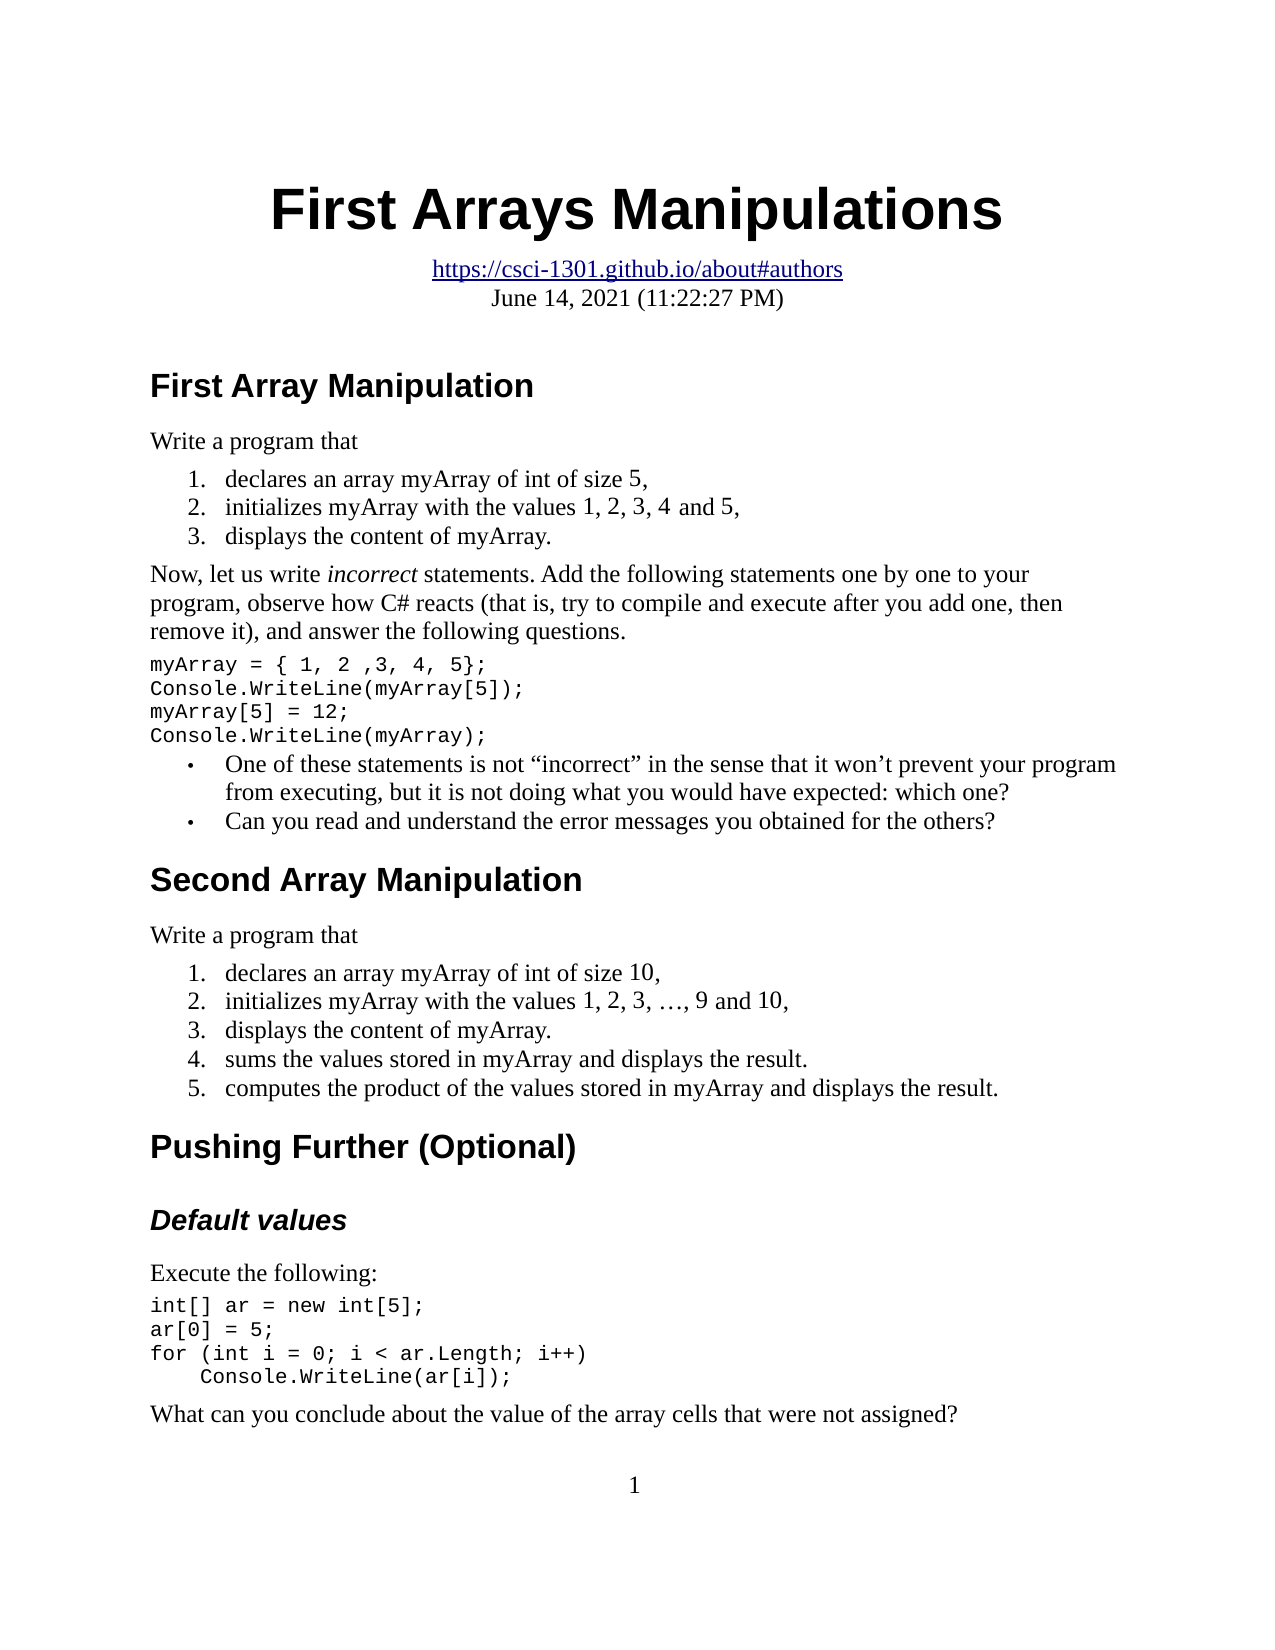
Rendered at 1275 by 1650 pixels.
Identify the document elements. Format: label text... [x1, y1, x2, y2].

text int[] ar = new int[5]; [150, 1295, 1125, 1319]
list displays the content of myArray. [187, 521, 1125, 550]
text June 14, 2021 (11:22:27 PM) [150, 283, 1125, 312]
text Write a program that [150, 426, 1125, 455]
text Console.WriteLine(myArray); [150, 725, 1125, 749]
subtitle Default values [150, 1203, 1125, 1236]
list initializes myArray with the values , , , …, and , [187, 986, 1125, 1015]
text What can you conclude about the value of the array cells that were not assigned? [150, 1399, 1125, 1428]
text myArray = { 1, 2 ,3, 4, 5}; [150, 654, 1125, 678]
text Now, let us write incorrect statements. Add the following statements one by one to your program, observe how C# reacts (that is, try to compile and execute after you add one, then remove it), and answer the following questions. [150, 559, 1125, 645]
list Can you read and understand the error messages you obtained for the others? [187, 806, 1125, 835]
text Write a program that [150, 920, 1125, 949]
text Console.WriteLine(ar[i]); [150, 1366, 1125, 1390]
list computes the product of the values stored in myArray and displays the result. [187, 1073, 1125, 1101]
subtitle Second Array Manipulation [150, 860, 1125, 898]
text Console.WriteLine(myArray[5]); [150, 678, 1125, 701]
list One of these statements is not “incorrect” in the sense that it won’t prevent your program from executing, but it is not doing what you would have expected: which one? [187, 749, 1125, 806]
text ar[0] = 5; [150, 1319, 1125, 1343]
text myArray[5] = 12; [150, 701, 1125, 725]
text Execute the following: [150, 1258, 1125, 1286]
title First Arrays Manipulations [150, 175, 1125, 242]
text for (int i = 0; i < ar.Length; i++) [150, 1343, 1125, 1366]
list declares an array myArray of int of size , [187, 464, 1125, 492]
list displays the content of myArray. [187, 1015, 1125, 1044]
subtitle First Array Manipulation [150, 366, 1125, 404]
text https://csci-1301.github.io/about#authors [150, 254, 1125, 283]
list declares an array myArray of int of size , [187, 958, 1125, 986]
list sums the values stored in myArray and displays the result. [187, 1044, 1125, 1073]
list initializes myArray with the values , , , and , [187, 492, 1125, 521]
subtitle Pushing Further (Optional) [150, 1126, 1125, 1165]
